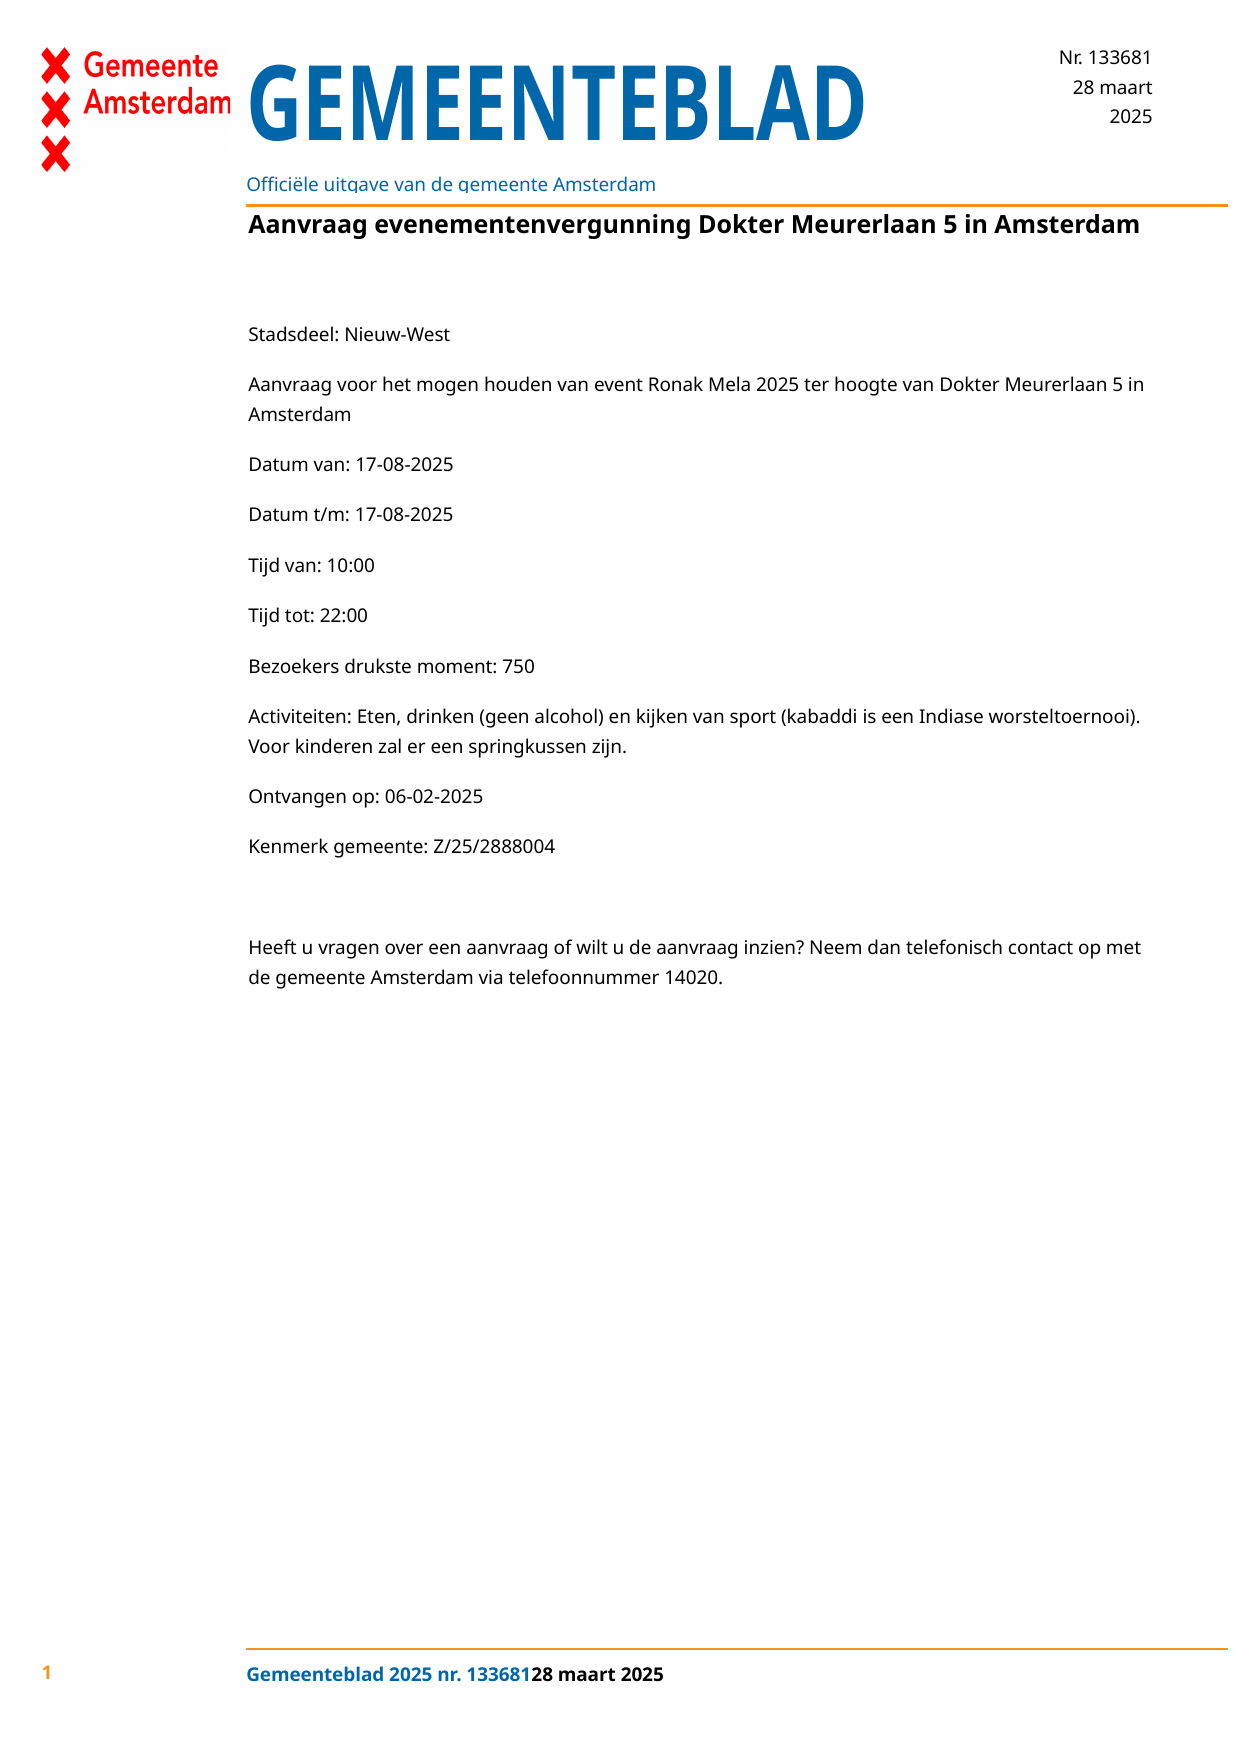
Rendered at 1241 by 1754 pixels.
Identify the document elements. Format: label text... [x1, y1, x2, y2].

text Ontvangen op: 06-02-2025 [248, 783, 1152, 809]
text Kenmerk gemeente: Z/25/2888004 [248, 834, 1152, 859]
text Datum t/m: 17-08-2025 [248, 502, 1152, 527]
text Datum van: 17-08-2025 [248, 451, 1152, 477]
text Stadsdeel: Nieuw-West [248, 321, 1152, 346]
text Heeft u vragen over een aanvraag of wilt u de aanvraag inzien? Neem dan telefonisch contact op met de gemeente Amsterdam via telefoonnummer 14020. [248, 934, 1152, 990]
text Aanvraag voor het mogen houden van event Ronak Mela 2025 ter hoogte van Dokter Meurerlaan 5 in Amsterdam [248, 371, 1152, 426]
text Aanvraag evenementenvergunning Dokter Meurerlaan 5 in Amsterdam [248, 207, 1152, 241]
text Bezoekers drukste moment: 750 [248, 653, 1152, 678]
text Tijd tot: 22:00 [248, 602, 1152, 628]
text Activiteiten: Eten, drinken (geen alcohol) en kijken van sport (kabaddi is een Indiase worsteltoernooi). Voor kinderen zal er een springkussen zijn. [248, 703, 1152, 758]
picture [41, 47, 231, 172]
text Tijd van: 10:00 [248, 552, 1152, 578]
